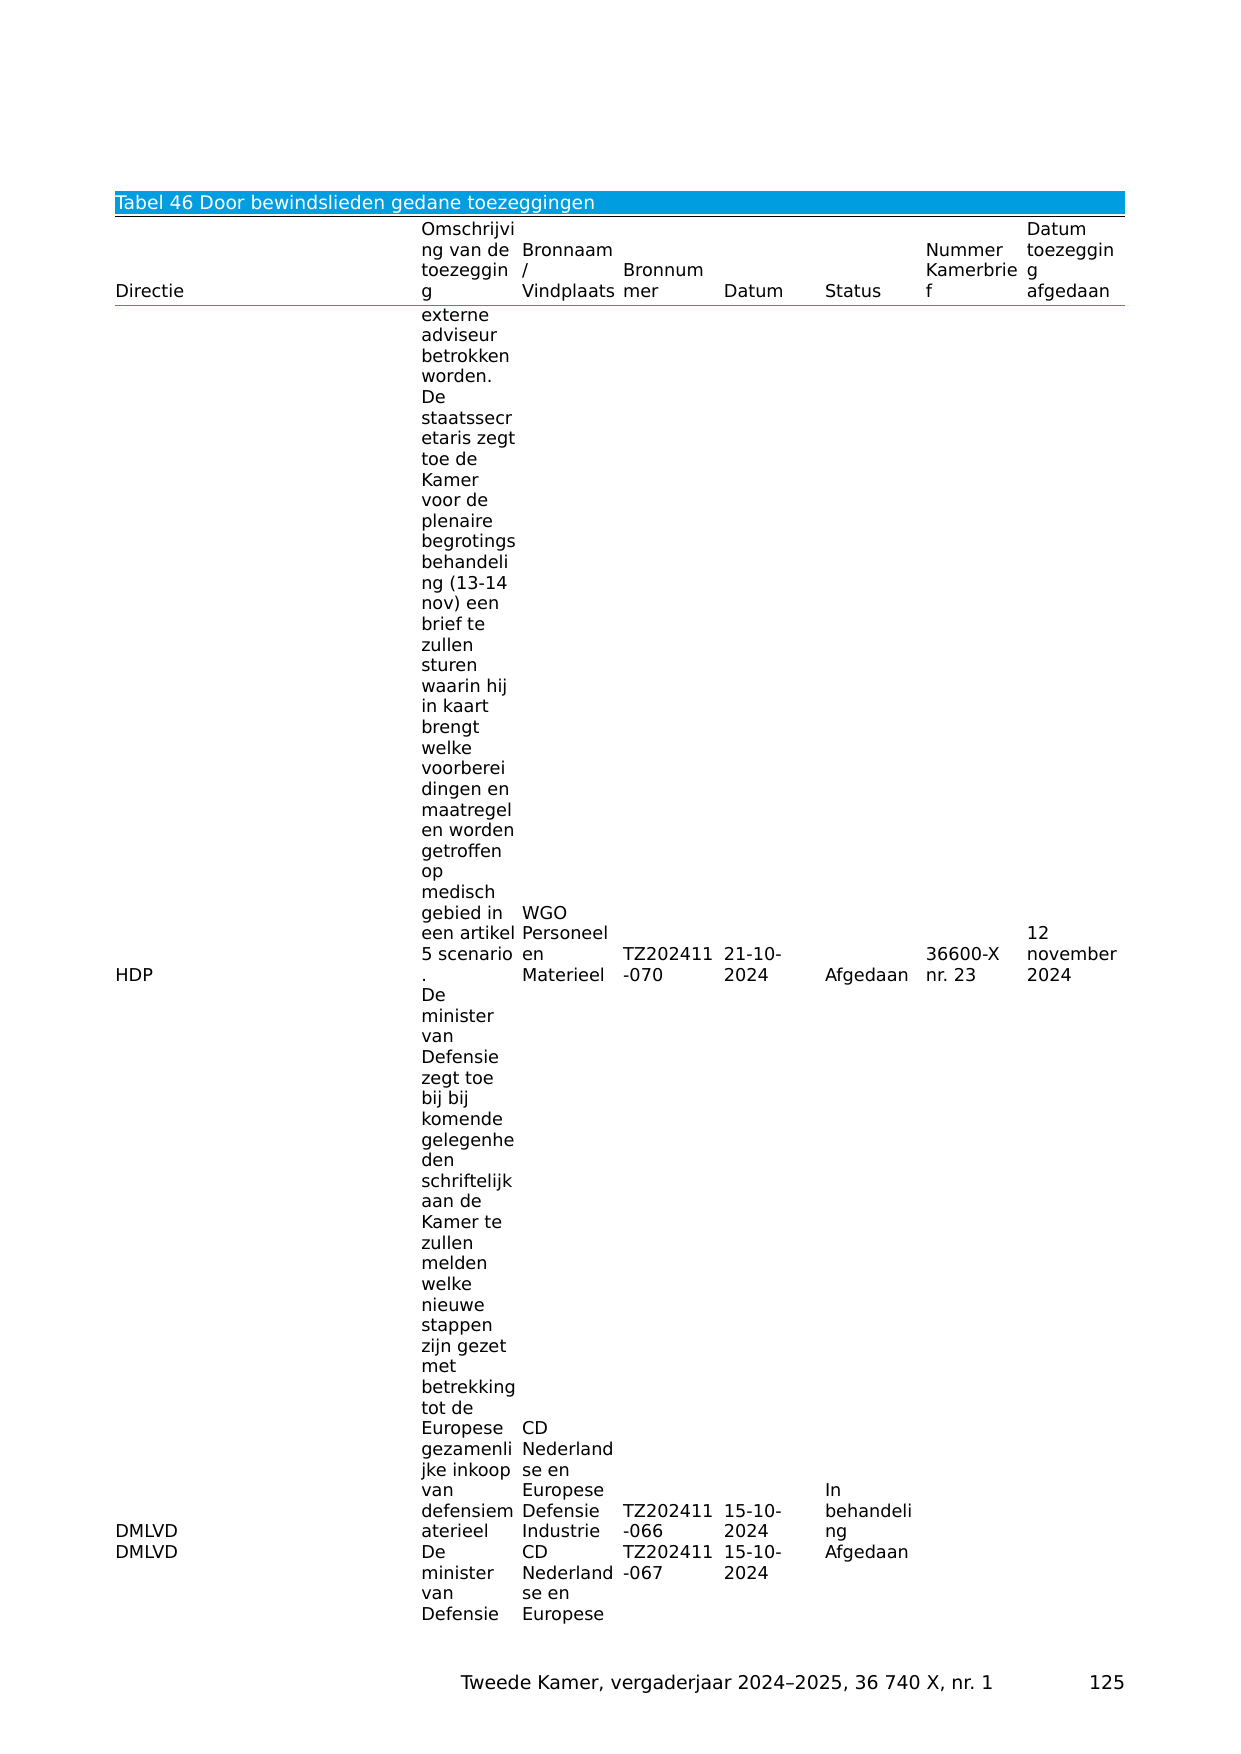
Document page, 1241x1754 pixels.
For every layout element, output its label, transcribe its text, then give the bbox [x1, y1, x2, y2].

table_cell [519, 306, 620, 387]
table_cell WGO Personeel en Materieel [519, 387, 620, 985]
table_cell [620, 306, 721, 387]
table_cell [1024, 306, 1125, 387]
table_cell HDP [115, 387, 418, 985]
table_cell TZ202411-066 [620, 985, 721, 1542]
table_cell [115, 306, 418, 387]
table_cell Datum [721, 217, 822, 304]
table_cell TZ202411-067 [620, 1542, 721, 1624]
table_cell Bronnaam/ Vindplaats [519, 217, 620, 304]
table_cell ​De staatssecretaris zegt toe de Kamer voor de plenaire begrotingsbehandeling (13-14 nov) een brief te zullen sturen waarin hij in kaart brengt welke voorbereidingen en maatregelen worden getroffen op medisch gebied in een artikel 5 scenario. ​ [418, 387, 519, 985]
table_cell CD Nederlandse en Europese Defensie Industrie [519, 985, 620, 1542]
table_cell [1024, 1542, 1125, 1624]
table_cell DMLVD [115, 1542, 418, 1624]
table_cell 12 november 2024 [1024, 387, 1125, 985]
table_cell Datum toezegging afgedaan [1024, 217, 1125, 304]
table_cell [923, 1542, 1024, 1624]
table_cell [1024, 985, 1125, 1542]
table_cell Afgedaan [822, 1542, 923, 1624]
table_cell [923, 985, 1024, 1542]
table_cell De minister van Defensie [418, 1542, 519, 1624]
table_cell [721, 306, 822, 387]
table_cell Afgedaan [822, 387, 923, 985]
table_cell externe adviseur betrokken worden. [418, 306, 519, 387]
table_cell 15-10-2024 [721, 985, 822, 1542]
table_cell CD Nederlandse en Europese [519, 1542, 620, 1624]
table_cell ​De minister van Defensie zegt toe bij bij komende gelegenheden schriftelijk aan de Kamer te zullen melden welke nieuwe stappen zijn gezet met betrekking tot de Europese gezamenlijke inkoop van defensiematerieel​ [418, 985, 519, 1542]
table_cell [923, 306, 1024, 387]
table_cell Bronnummer [620, 217, 721, 304]
table_cell 15-10-2024 [721, 1542, 822, 1624]
table_cell In behandeling [822, 985, 923, 1542]
table_cell Status [822, 217, 923, 304]
table_cell DMLVD [115, 985, 418, 1542]
table_cell Omschrijving van de toezegging [418, 217, 519, 304]
table_cell 36600-X nr. 23 [923, 387, 1024, 985]
table_cell TZ202411-070 [620, 387, 721, 985]
table_cell Nummer Kamerbrief [923, 217, 1024, 304]
table_cell [822, 306, 923, 387]
table_cell Directie [115, 217, 418, 304]
table_cell 21-10-2024 [721, 387, 822, 985]
